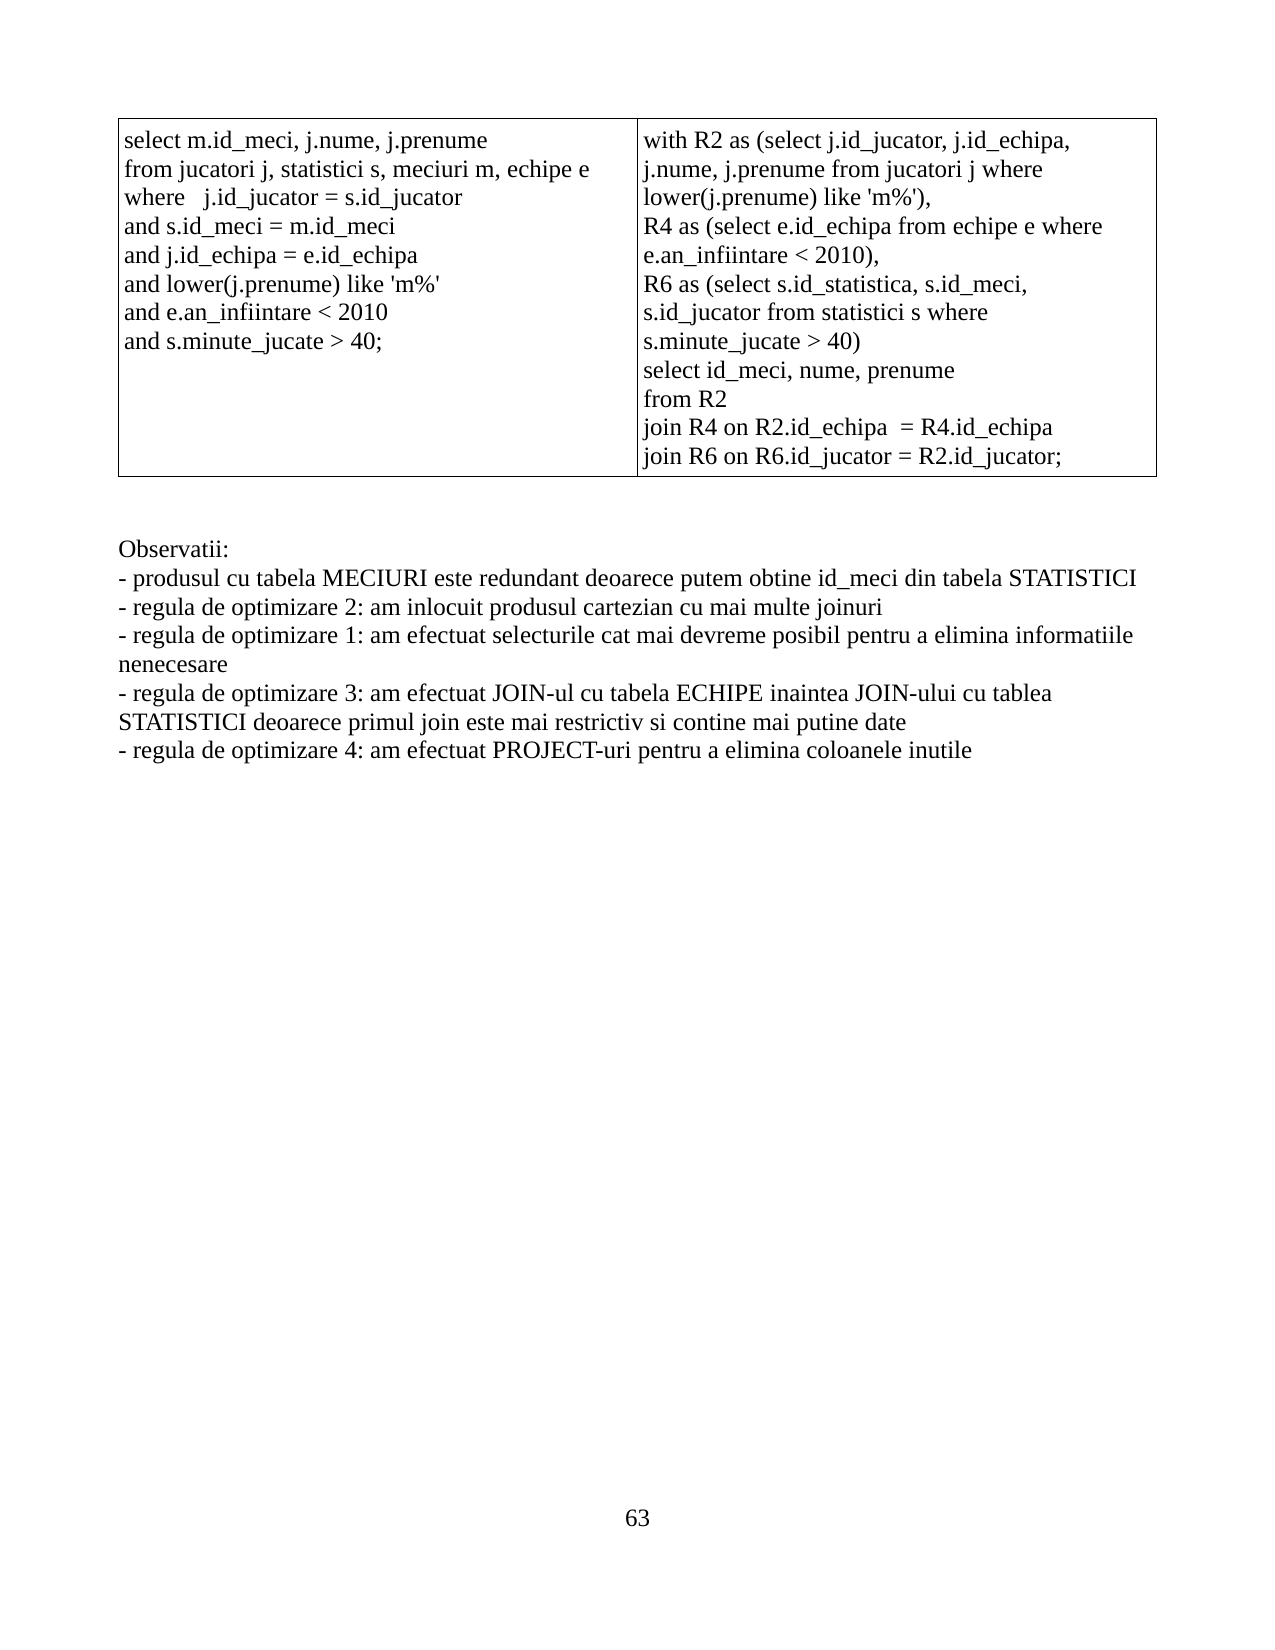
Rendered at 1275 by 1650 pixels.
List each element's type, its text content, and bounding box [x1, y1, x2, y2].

text - regula de optimizare 3: am efectuat JOIN-ul cu tabela ECHIPE inaintea JOIN-ului cu tablea STATISTICI deoarece primul join este mai restrictiv si contine mai putine date [118, 678, 1157, 735]
text - produsul cu tabela MECIURI este redundant deoarece putem obtine id_meci din tabela STATISTICI [118, 563, 1157, 592]
table_cell with R2 as (select j.id_jucator, j.id_echipa, j.nume, j.prenume from jucatori j where lower(j.prenume) like 'm%'), R4 as (select e.id_echipa from echipe e where e.an_infiintare < 2010), R6 as (select s.id_statistica, s.id_meci, s.id_jucator from statistici s where s.minute_jucate > 40) select id_meci, nume, prenume from R2 join R4 on R2.id_echipa = R4.id_echipa join R6 on R6.id_jucator = R2.id_jucator; [638, 119, 1156, 476]
text - regula de optimizare 1: am efectuat selecturile cat mai devreme posibil pentru a elimina informatiile nenecesare [118, 620, 1157, 678]
table_cell select m.id_meci, j.nume, j.prenume from jucatori j, statistici s, meciuri m, echipe e where j.id_jucator = s.id_jucator and s.id_meci = m.id_meci and j.id_echipa = e.id_echipa and lower(j.prenume) like 'm%' and e.an_infiintare < 2010 and s.minute_jucate > 40; [119, 119, 637, 476]
text Observatii: [118, 534, 1157, 563]
text - regula de optimizare 2: am inlocuit produsul cartezian cu mai multe joinuri [118, 592, 1157, 620]
text - regula de optimizare 4: am efectuat PROJECT-uri pentru a elimina coloanele inutile [118, 735, 1157, 764]
